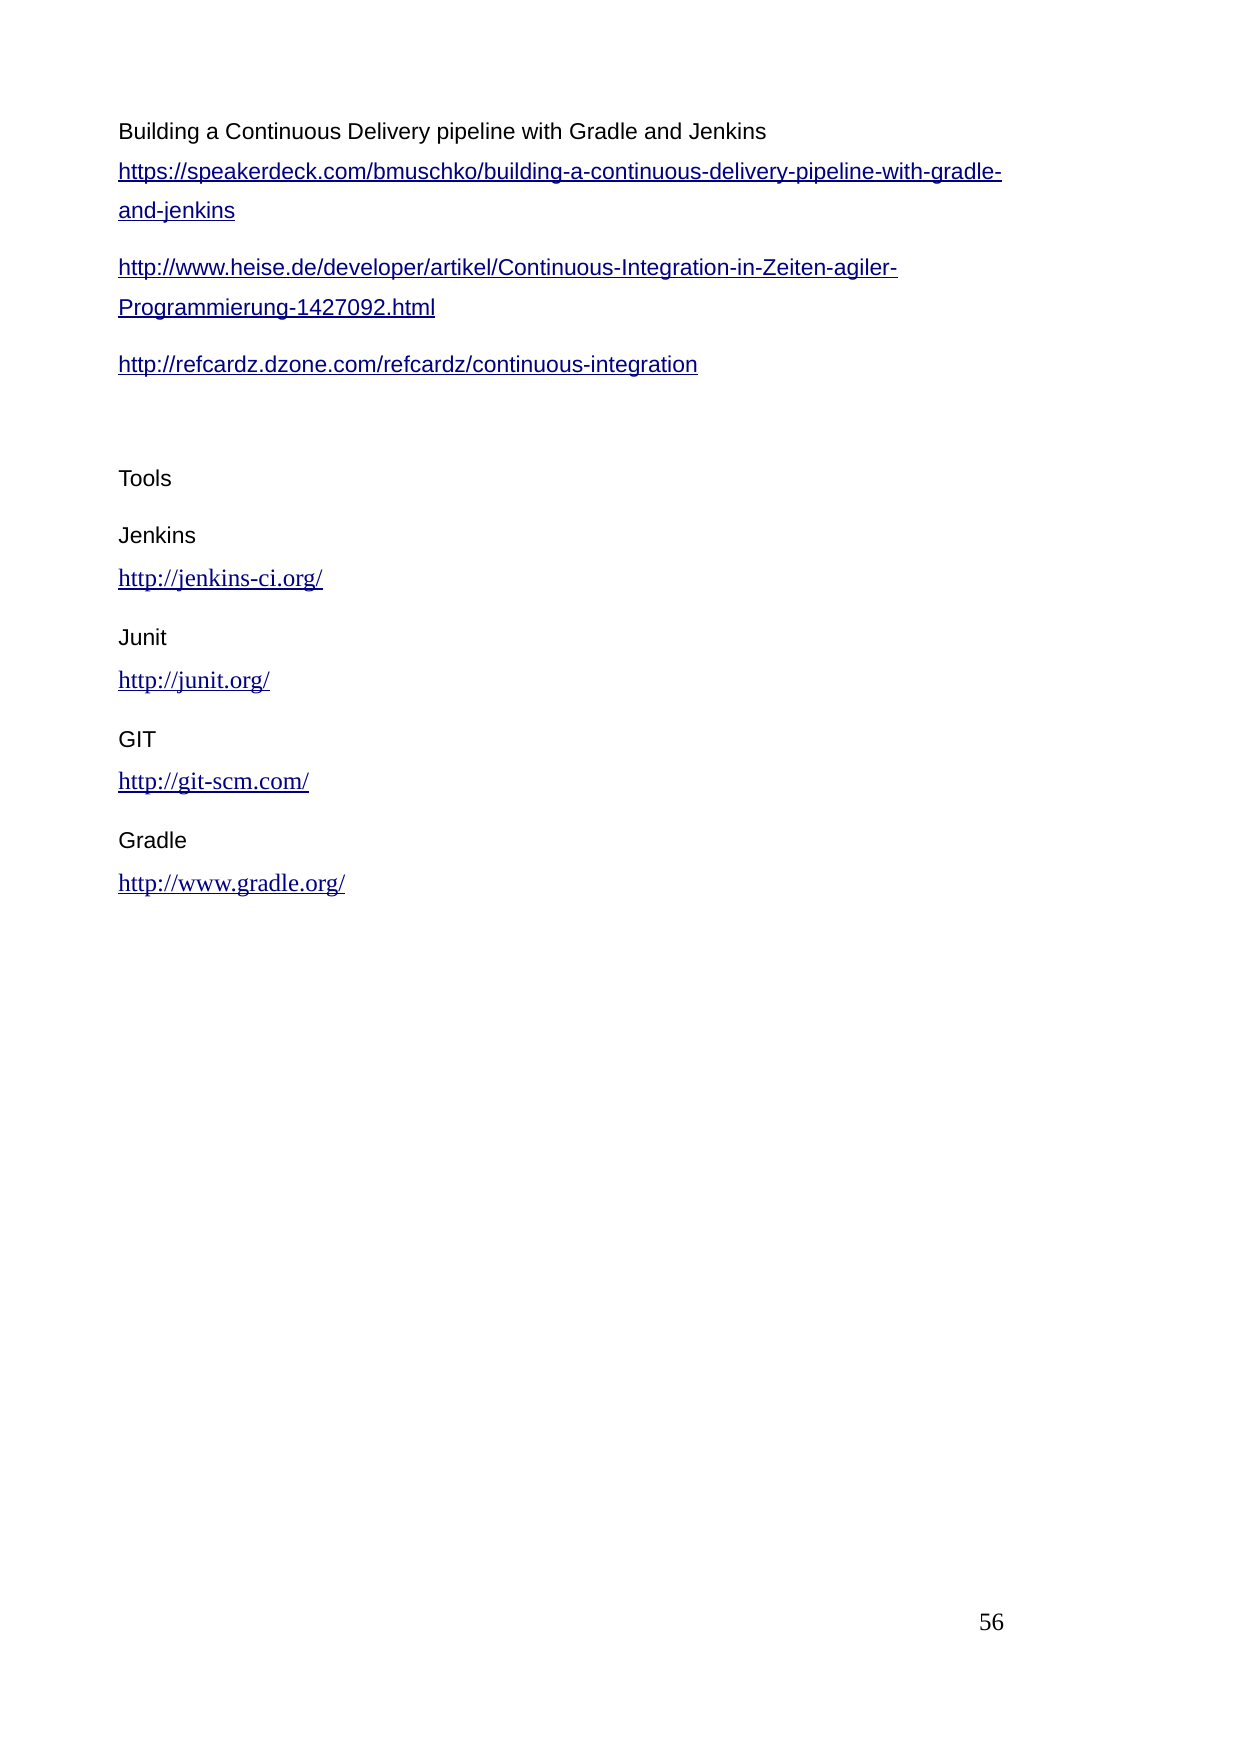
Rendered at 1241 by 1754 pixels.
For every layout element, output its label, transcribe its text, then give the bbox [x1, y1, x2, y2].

text http://refcardz.dzone.com/refcardz/continuous-integration [118, 351, 1004, 377]
text Jenkins http://jenkins-ci.org/ [118, 522, 1004, 592]
text Gradle http://www.gradle.org/ [118, 827, 1004, 897]
text GIT http://git-scm.com/ [118, 726, 1004, 795]
text http://www.heise.de/developer/artikel/Continuous-Integration-in-Zeiten-agiler-Programmierung-1427092.html [118, 254, 1004, 320]
text Building a Continuous Delivery pipeline with Gradle and Jenkins https://speakerdeck.com/bmuschko/building-a-continuous-delivery-pipeline-with-gradle-and-jenkins [118, 118, 1004, 223]
text Tools [118, 465, 1004, 492]
text Junit http://junit.org/ [118, 624, 1004, 693]
